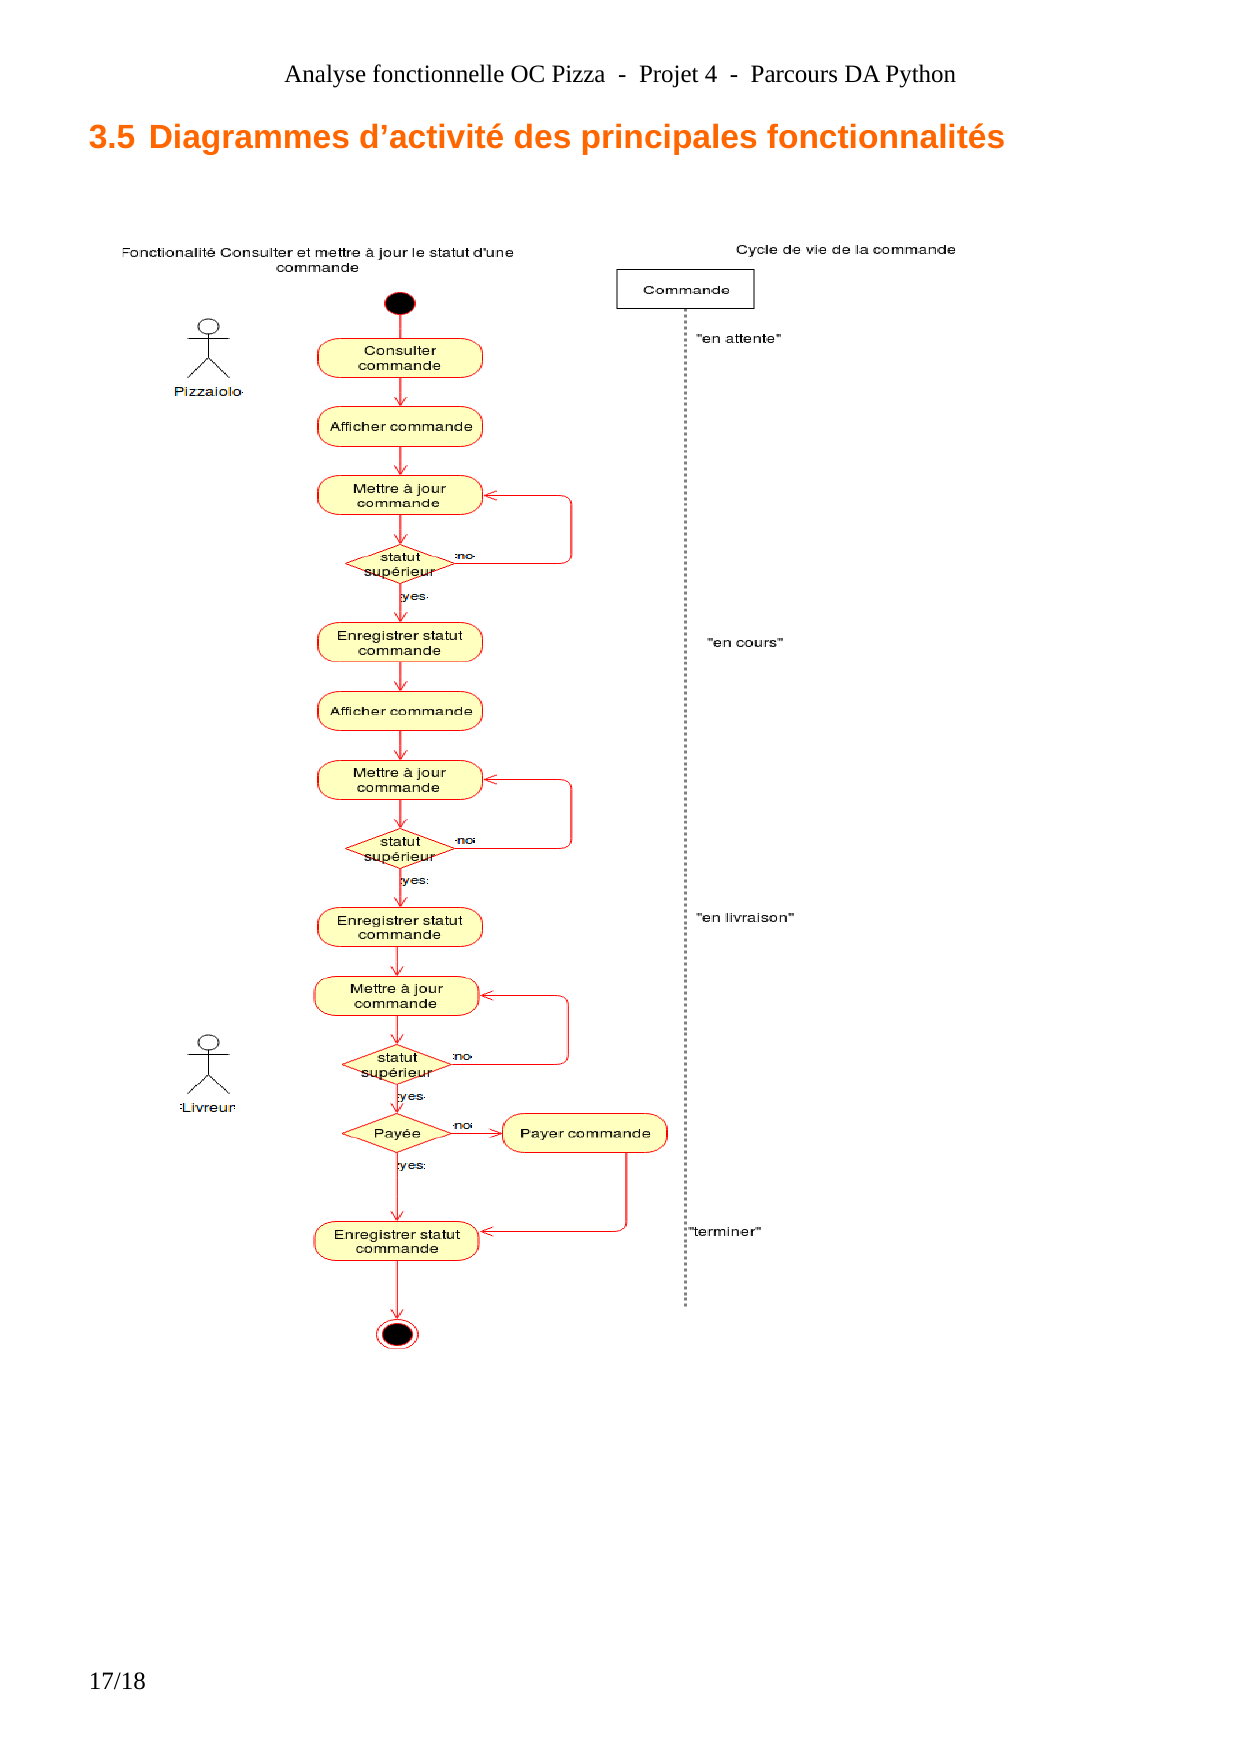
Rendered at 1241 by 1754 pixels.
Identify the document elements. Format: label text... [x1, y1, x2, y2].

subtitle Diagrammes d’activité des principales fonctionnalités [88, 117, 1152, 156]
picture [122, 239, 983, 1349]
